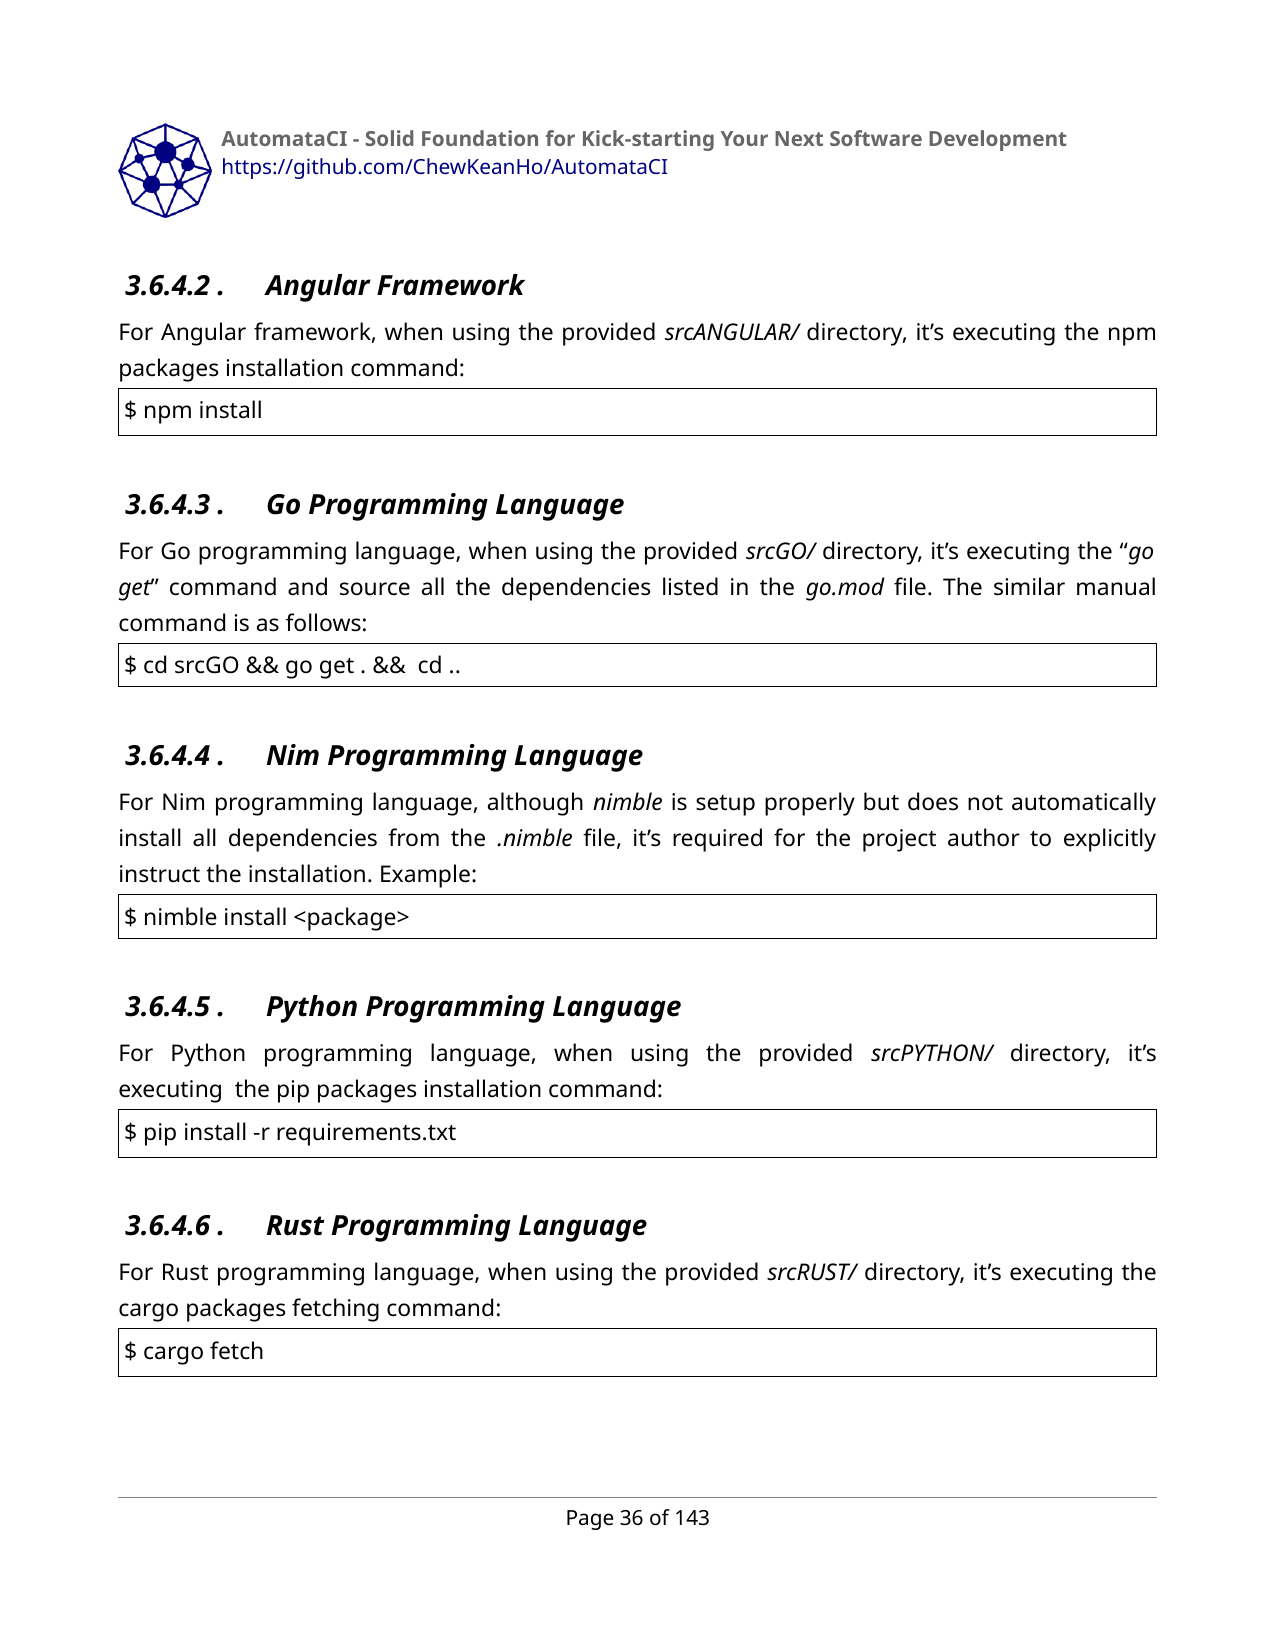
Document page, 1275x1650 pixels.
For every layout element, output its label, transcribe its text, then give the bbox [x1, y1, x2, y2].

subtitle Python Programming Language [118, 987, 1157, 1025]
text For Go programming language, when using the provided srcGO/ directory, it’s executing the “go get” command and source all the dependencies listed in the go.mod file. The similar manual command is as follows: [118, 535, 1157, 638]
picture [118, 123, 212, 218]
subtitle Nim Programming Language [118, 736, 1157, 773]
table_header $ npm install [119, 389, 1156, 435]
subtitle Angular Framework [118, 265, 1157, 303]
table_header $ cargo fetch [119, 1329, 1156, 1376]
table_header $ pip install -r requirements.txt [119, 1110, 1156, 1157]
text For Angular framework, when using the provided srcANGULAR/ directory, it’s executing the npm packages installation command: [118, 316, 1157, 383]
table_header $ cd srcGO && go get . && cd .. [119, 644, 1156, 686]
subtitle Rust Programming Language [118, 1206, 1157, 1244]
text For Nim programming language, although nimble is setup properly but does not automatically install all dependencies from the .nimble file, it’s required for the project author to explicitly instruct the installation. Example: [118, 786, 1157, 889]
text For Python programming language, when using the provided srcPYTHON/ directory, it’s executing the pip packages installation command: [118, 1037, 1157, 1104]
table_header $ nimble install <package> [119, 895, 1156, 937]
text For Rust programming language, when using the provided srcRUST/ directory, it’s executing the cargo packages fetching command: [118, 1256, 1157, 1323]
subtitle Go Programming Language [118, 484, 1157, 522]
